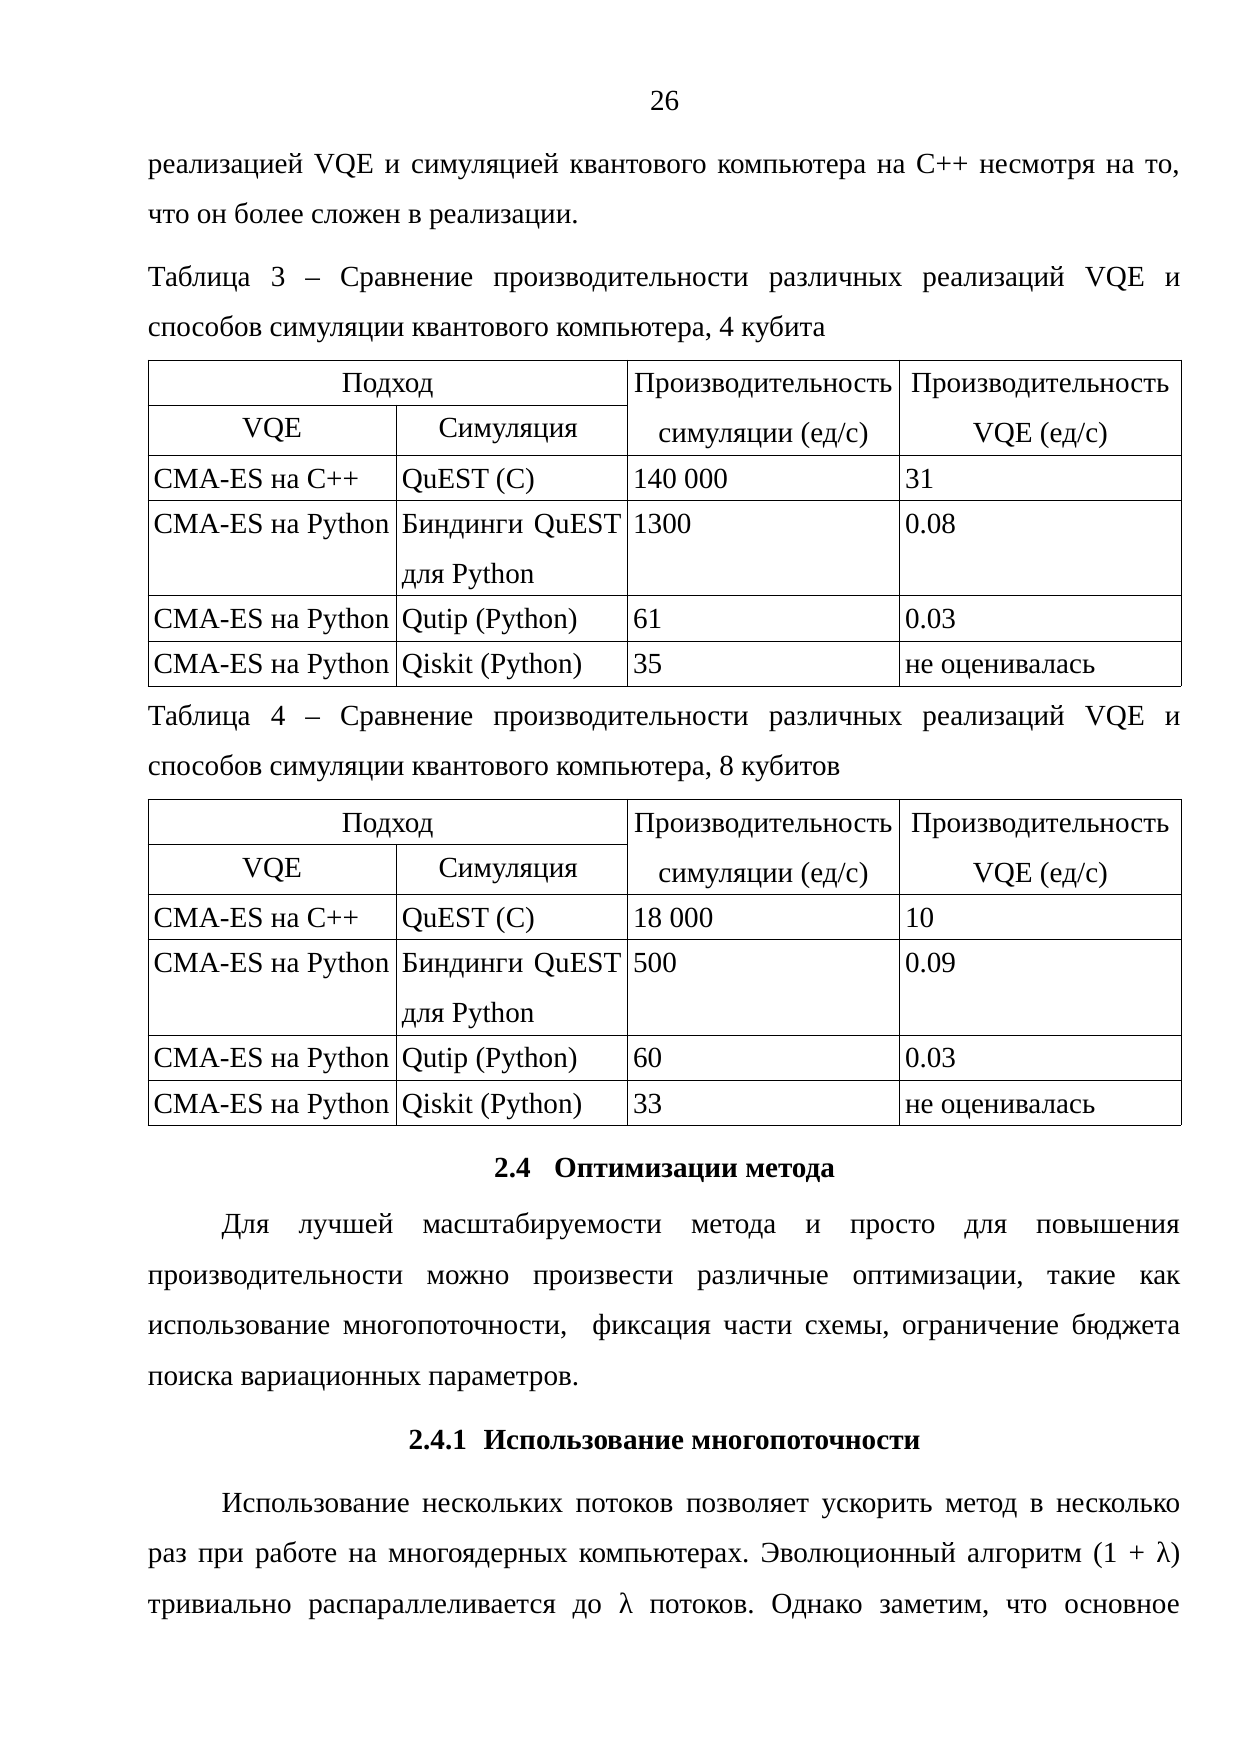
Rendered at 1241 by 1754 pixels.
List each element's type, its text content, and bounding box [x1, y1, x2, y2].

text Для лучшей масштабируемости метода и просто для повышения производительности можно произвести различные оптимизации, такие как использование многопоточности, фиксация части схемы, ограничение бюджета поиска вариационных параметров. [148, 1207, 1181, 1391]
table_cell 0.08 [900, 501, 1181, 595]
table_cell QuEST (C) [397, 456, 627, 500]
table_cell 60 [628, 1036, 899, 1080]
table_cell 33 [628, 1081, 899, 1125]
table_cell CMA-ES на C++ [149, 456, 396, 500]
table_cell CMA-ES на Python [149, 501, 396, 595]
table_cell CMA-ES на Python [149, 1036, 396, 1080]
text реализацией VQE и симуляцией квантового компьютера на C++ несмотря на то, что он более сложен в реализации. [148, 146, 1181, 229]
table_cell 0.03 [900, 596, 1181, 641]
table_header Подход [149, 361, 627, 404]
table_cell Биндинги QuEST для Python [397, 501, 627, 595]
table_header Производительность симуляции (ед/с) [628, 361, 899, 455]
table_header Производительность VQE (ед/с) [900, 800, 1181, 894]
text Таблица 3 – Сравнение производительности различных реализаций VQE и способов симуляции квантового компьютера, 4 кубита [148, 259, 1181, 343]
table_cell 10 [900, 895, 1181, 939]
subtitle Использование многопоточности [148, 1422, 1181, 1456]
table_cell CMA-ES на Python [149, 1081, 396, 1125]
table_cell Qiskit (Python) [397, 1081, 627, 1125]
table_cell CMA-ES на C++ [149, 895, 396, 939]
table_cell VQE [149, 845, 396, 894]
table_cell 500 [628, 940, 899, 1035]
table_cell VQE [149, 406, 396, 455]
table_header Производительность VQE (ед/с) [900, 361, 1181, 455]
table_cell 18 000 [628, 895, 899, 939]
text Использование нескольких потоков позволяет ускорить метод в несколько раз при работе на многоядерных компьютерах. Эволюционный алгоритм (1 + λ) тривиально распараллеливается до λ потоков. Однако заметим, что основное [148, 1485, 1181, 1619]
table_cell не оценивалась [900, 1081, 1181, 1125]
table_cell CMA-ES на Python [149, 642, 396, 686]
table_header Подход [149, 800, 627, 844]
table_cell 31 [900, 456, 1181, 500]
table_cell 1300 [628, 501, 899, 595]
table_cell CMA-ES на Python [149, 940, 396, 1035]
table_cell 140 000 [628, 456, 899, 500]
table_cell Qiskit (Python) [397, 642, 627, 686]
table_cell Симуляция [397, 845, 627, 894]
table_cell 0.09 [900, 940, 1181, 1035]
table_header Производительность симуляции (ед/с) [628, 800, 899, 894]
subtitle Оптимизации метода [148, 1150, 1181, 1184]
text Таблица 4 – Сравнение производительности различных реализаций VQE и способов симуляции квантового компьютера, 8 кубитов [148, 698, 1181, 782]
table_cell CMA-ES на Python [149, 596, 396, 641]
table_cell Qutip (Python) [397, 596, 627, 641]
table_cell QuEST (C) [397, 895, 627, 939]
table_cell 0.03 [900, 1036, 1181, 1080]
table_cell Симуляция [397, 406, 627, 455]
table_cell не оценивалась [900, 642, 1181, 686]
table_cell 35 [628, 642, 899, 686]
table_cell Биндинги QuEST для Python [397, 940, 627, 1035]
table_cell Qutip (Python) [397, 1036, 627, 1080]
table_cell 61 [628, 596, 899, 641]
